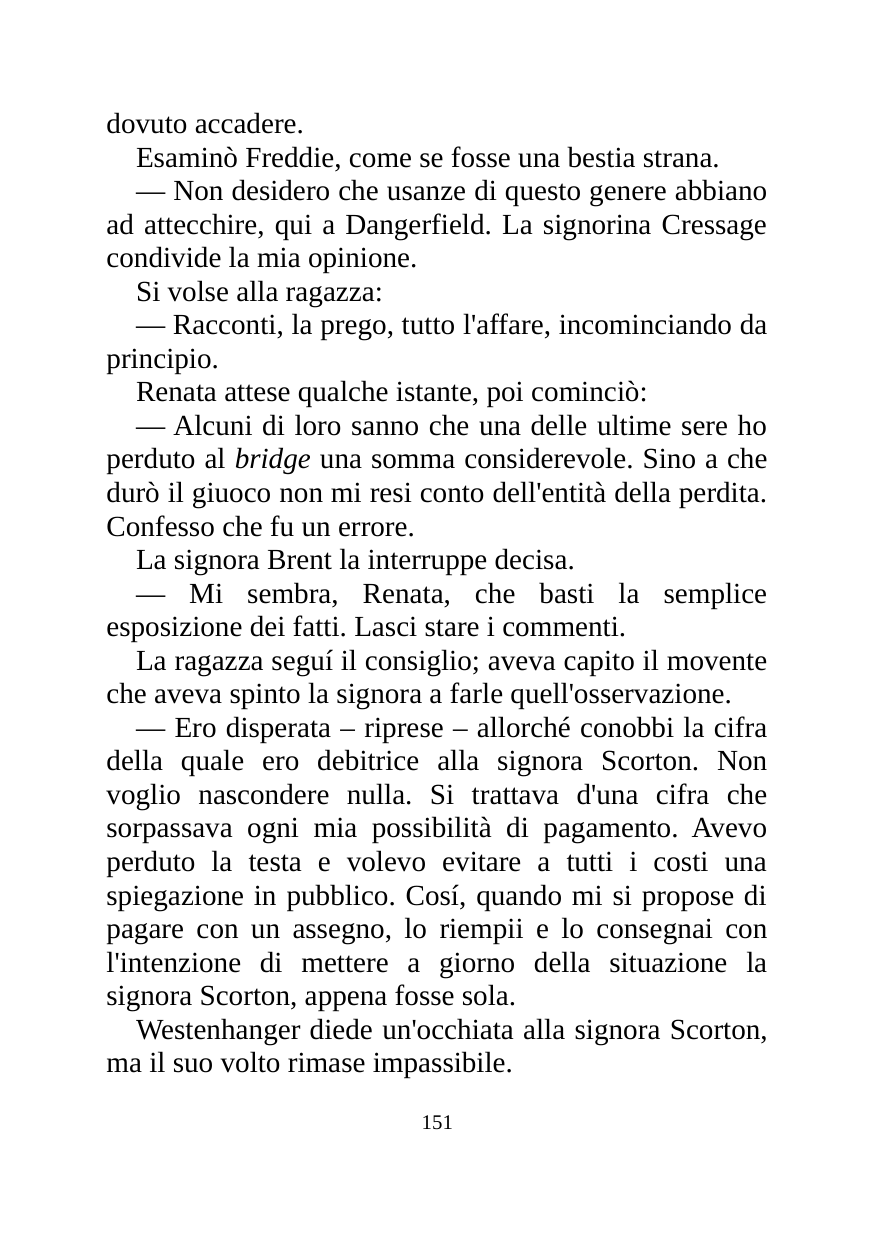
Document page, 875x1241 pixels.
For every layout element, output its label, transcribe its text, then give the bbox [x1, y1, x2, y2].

text — Racconti, la prego, tutto l'affare, incominciando da principio. [106, 307, 768, 374]
text — Alcuni di loro sanno che una delle ultime sere ho perduto al bridge una somma considerevole. Sino a che durò il giuoco non mi resi conto dell'entità della perdita. Confesso che fu un errore. [106, 408, 768, 542]
text — Mi sembra, Renata, che basti la semplice esposizione dei fatti. Lasci stare i commenti. [106, 576, 768, 643]
text dovuto accadere. [106, 106, 768, 140]
text Renata attese qualche istante, poi cominciò: [106, 374, 768, 408]
text Esaminò Freddie, come se fosse una bestia strana. [106, 140, 768, 173]
text Si volse alla ragazza: [106, 274, 768, 307]
text — Non desidero che usanze di questo genere abbiano ad attecchire, qui a Dangerfield. La signorina Cressage condivide la mia opinione. [106, 173, 768, 274]
text — Ero disperata – riprese – allorché conobbi la cifra della quale ero debitrice alla signora Scorton. Non voglio nascondere nulla. Si trattava d'una cifra che sorpassava ogni mia possibilità di pagamento. Avevo perduto la testa e volevo evitare a tutti i costi una spiegazione in pubblico. Cosí, quando mi si propose di pagare con un assegno, lo riempii e lo consegnai con l'intenzione di mettere a giorno della situazione la signora Scorton, appena fosse sola. [106, 710, 768, 1012]
text La signora Brent la interruppe decisa. [106, 542, 768, 576]
text Westenhanger diede un'occhiata alla signora Scorton, ma il suo volto rimase impassibile. [106, 1012, 768, 1079]
text La ragazza seguí il consiglio; aveva capito il movente che aveva spinto la signora a farle quell'osservazione. [106, 643, 768, 710]
